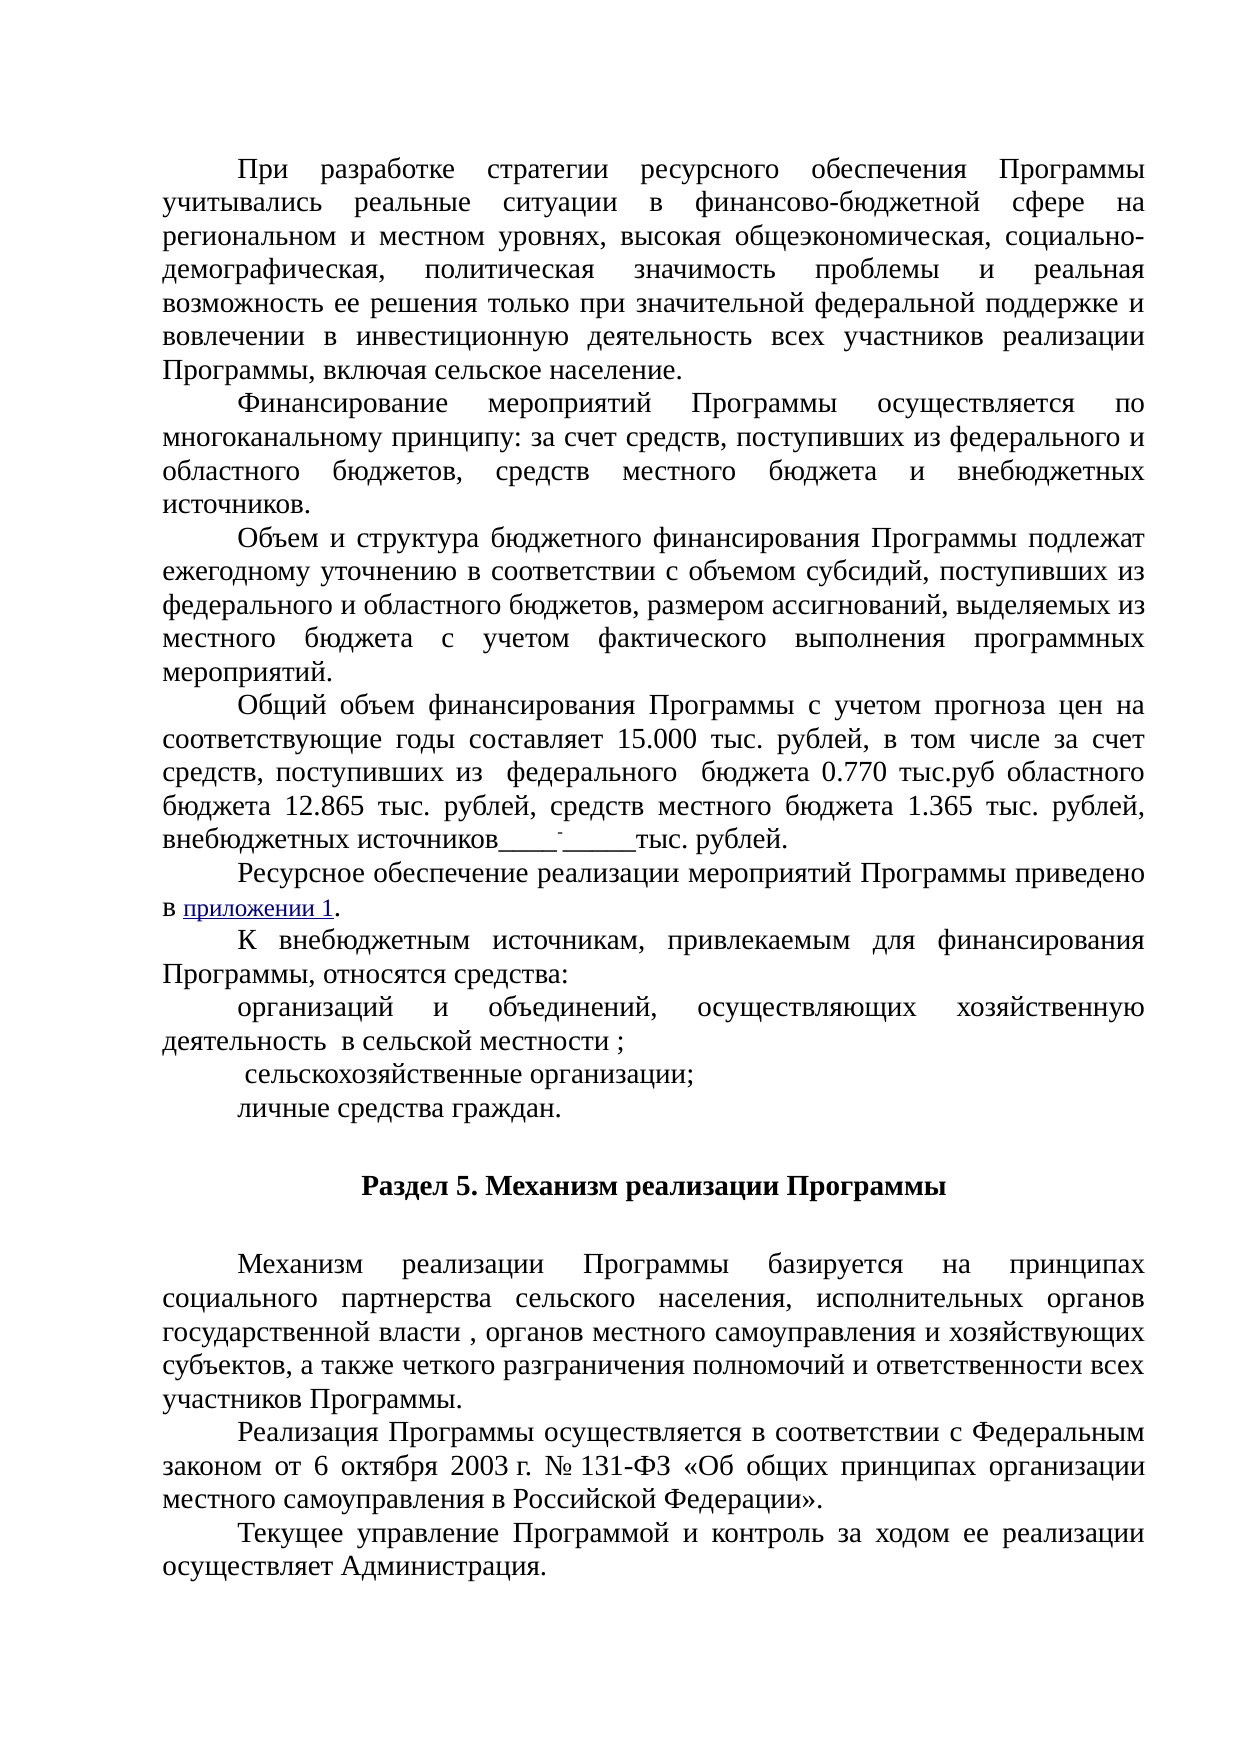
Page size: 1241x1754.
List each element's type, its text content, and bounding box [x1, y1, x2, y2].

text организаций и объединений, осуществляющих хозяйственную деятельность в сельской местности ; [162, 989, 1146, 1056]
text Текущее управление Программой и контроль за ходом ее реализации осуществляет Администрация. [162, 1515, 1146, 1582]
text личные средства граждан. [162, 1090, 1146, 1123]
text Финансирование мероприятий Программы осуществляется по многоканальному принципу: за счет средств, поступивших из федерального и областного бюджетов, средств местного бюджета и внебюджетных источников. [162, 386, 1146, 520]
text Ресурсное обеспечение реализации мероприятий Программы приведено в приложении 1. [162, 855, 1146, 922]
text сельскохозяйственные организации; [162, 1056, 1146, 1090]
text Общий объем финансирования Программы с учетом прогноза цен на соответствующие годы составляет 15.000 тыс. рублей, в том числе за счет средств, поступивших из федерального бюджета 0.770 тыс.руб областного бюджета 12.865 тыс. рублей, средств местного бюджета 1.365 тыс. рублей, внебюджетных источников____-_____тыс. рублей. [162, 687, 1146, 855]
text Объем и структура бюджетного финансирования Программы подлежат ежегодному уточнению в соответствии с объемом субсидий, поступивших из федерального и областного бюджетов, размером ассигнований, выделяемых из местного бюджета с учетом фактического выполнения программных мероприятий. [162, 520, 1146, 687]
text Механизм реализации Программы базируется на принципах социального партнерства сельского населения, исполнительных органов государственной власти , органов местного самоуправления и хозяйствующих субъектов, а также четкого разграничения полномочий и ответственности всех участников Программы. [162, 1247, 1146, 1414]
text К внебюджетным источникам, привлекаемым для финансирования Программы, относятся средства: [162, 922, 1146, 989]
text При разработке стратегии ресурсного обеспечения Программы учитывались реальные ситуации в финансово-бюджетной сфере на региональном и местном уровнях, высокая общеэкономическая, социально-демографическая, политическая значимость проблемы и реальная возможность ее решения только при значительной федеральной поддержке и вовлечении в инвестиционную деятельность всех участников реализации Программы, включая сельское население. [162, 151, 1146, 386]
text Раздел 5. Механизм реализации Программы [162, 1168, 1146, 1202]
text Реализация Программы осуществляется в соответствии с Федеральным законом от 6 октября 2003 г. № 131-ФЗ «Об общих принципах организации местного самоуправления в Российской Федерации». [162, 1414, 1146, 1515]
